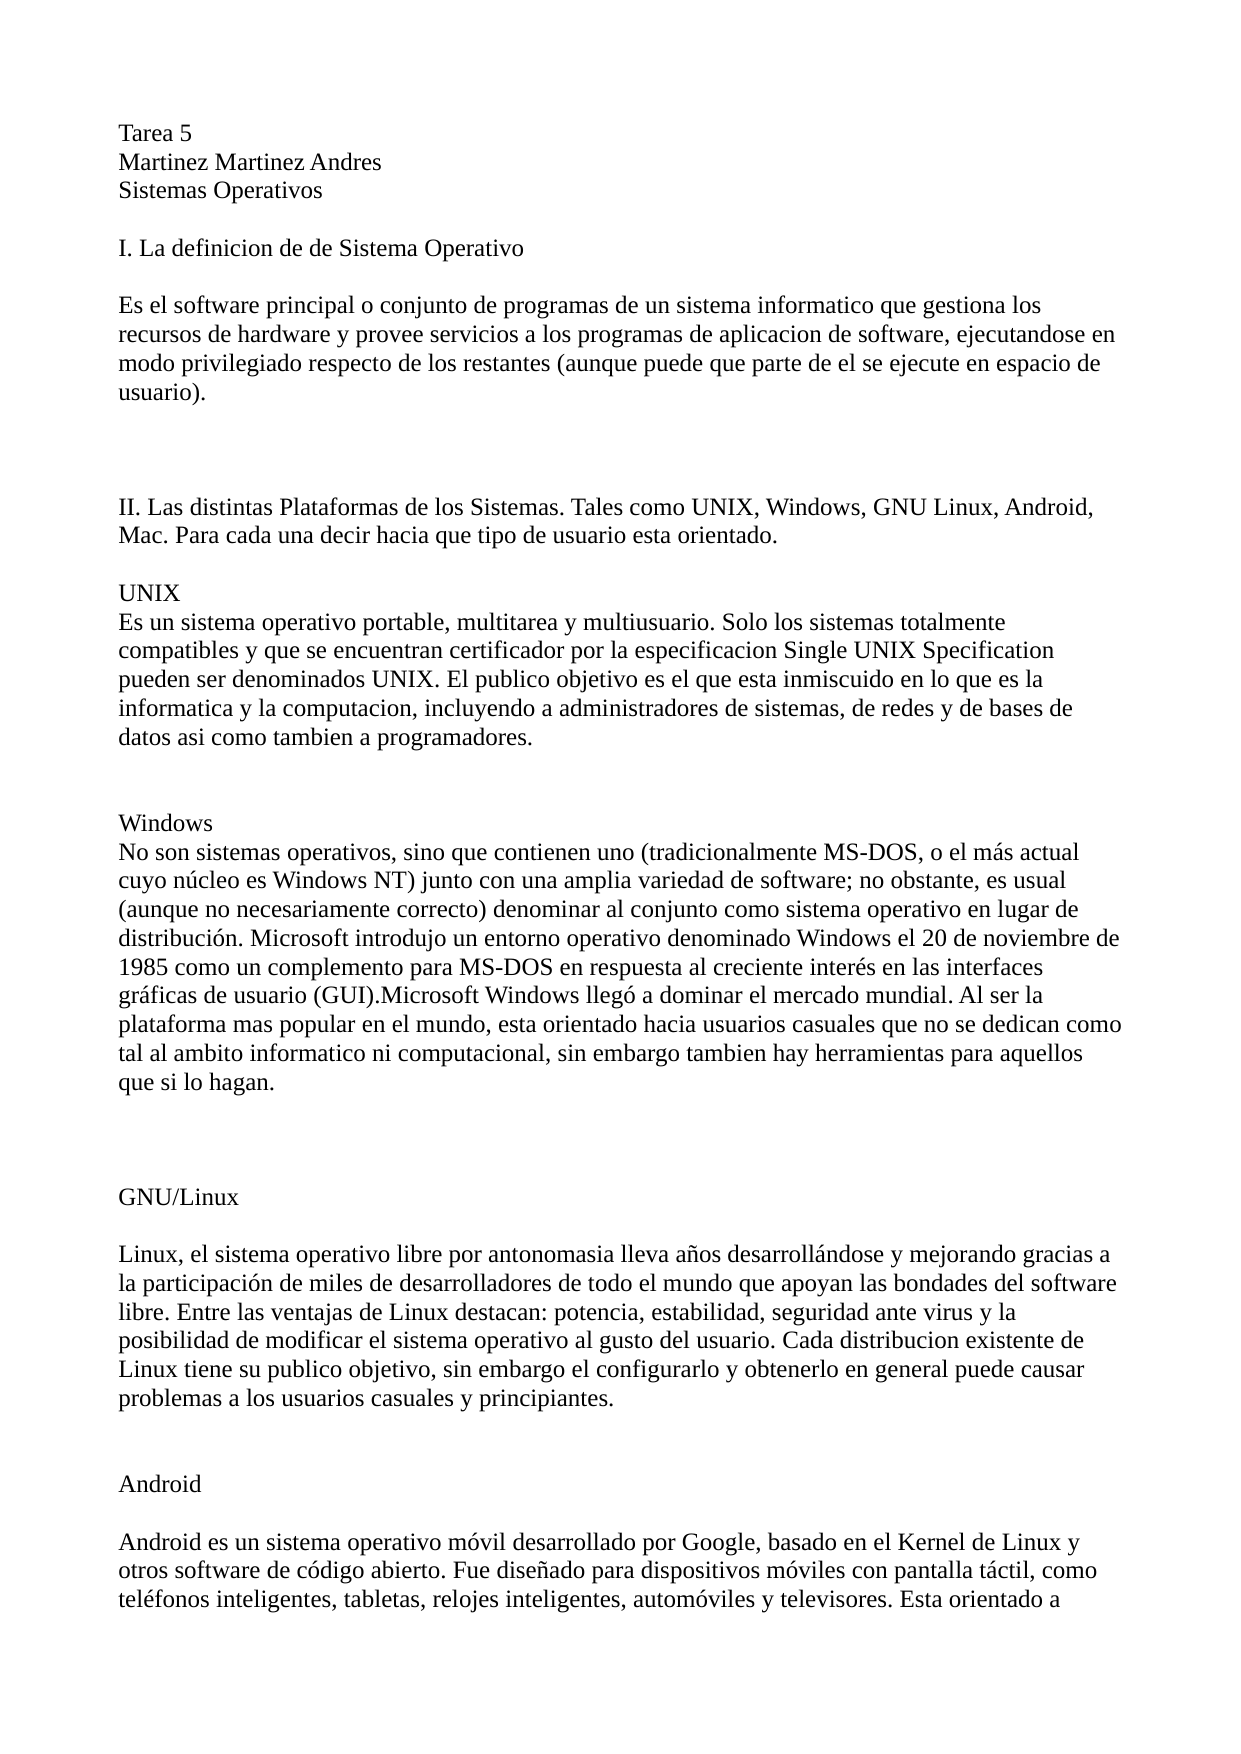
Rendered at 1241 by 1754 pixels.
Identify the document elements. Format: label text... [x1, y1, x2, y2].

text Sistemas Operativos [118, 176, 1122, 204]
text Es un sistema operativo portable, multitarea y multiusuario. Solo los sistemas totalmente compatibles y que se encuentran certificador por la especificacion Single UNIX Specification pueden ser denominados UNIX. El publico objetivo es el que esta inmiscuido en lo que es la informatica y la computacion, incluyendo a administradores de sistemas, de redes y de bases de datos asi como tambien a programadores. [118, 607, 1122, 751]
text GNU/Linux [118, 1182, 1122, 1211]
text Tarea 5 [118, 118, 1122, 147]
text II. Las distintas Plataformas de los Sistemas. Tales como UNIX, Windows, GNU Linux, Android, Mac. Para cada una decir hacia que tipo de usuario esta orientado. [118, 492, 1122, 549]
text Android [118, 1469, 1122, 1498]
text I. La definicion de de Sistema Operativo [118, 233, 1122, 262]
text No son sistemas operativos, sino que contienen uno (tradicionalmente MS-DOS, o el más actual cuyo núcleo es Windows NT) junto con una amplia variedad de software; no obstante, es usual (aunque no necesariamente correcto) denominar al conjunto como sistema operativo en lugar de distribución. Microsoft introdujo un entorno operativo denominado Windows el 20 de noviembre de 1985 como un complemento para MS-DOS en respuesta al creciente interés en las interfaces gráficas de usuario (GUI).Microsoft Windows llegó a dominar el mercado mundial. Al ser la plataforma mas popular en el mundo, esta orientado hacia usuarios casuales que no se dedican como tal al ambito informatico ni computacional, sin embargo tambien hay herramientas para aquellos que si lo hagan. [118, 837, 1122, 1096]
text Linux, el sistema operativo libre por antonomasia lleva años desarrollándose y mejorando gracias a la participación de miles de desarrolladores de todo el mundo que apoyan las bondades del software libre. Entre las ventajas de Linux destacan: potencia, estabilidad, seguridad ante virus y la posibilidad de modificar el sistema operativo al gusto del usuario. Cada distribucion existente de Linux tiene su publico objetivo, sin embargo el configurarlo y obtenerlo en general puede causar problemas a los usuarios casuales y principiantes. [118, 1239, 1122, 1412]
text Windows [118, 808, 1122, 837]
text UNIX [118, 578, 1122, 607]
text Es el software principal o conjunto de programas de un sistema informatico que gestiona los recursos de hardware y provee servicios a los programas de aplicacion de software, ejecutandose en modo privilegiado respecto de los restantes (aunque puede que parte de el se ejecute en espacio de usuario). [118, 291, 1122, 406]
text Martinez Martinez Andres [118, 147, 1122, 176]
text Android es un sistema operativo móvil desarrollado por Google, basado en el Kernel de Linux y otros software de código abierto. Fue diseñado para dispositivos móviles con pantalla táctil, como teléfonos inteligentes, tabletas, relojes inteligentes, automóviles y televisores. Esta orientado a [118, 1527, 1122, 1613]
